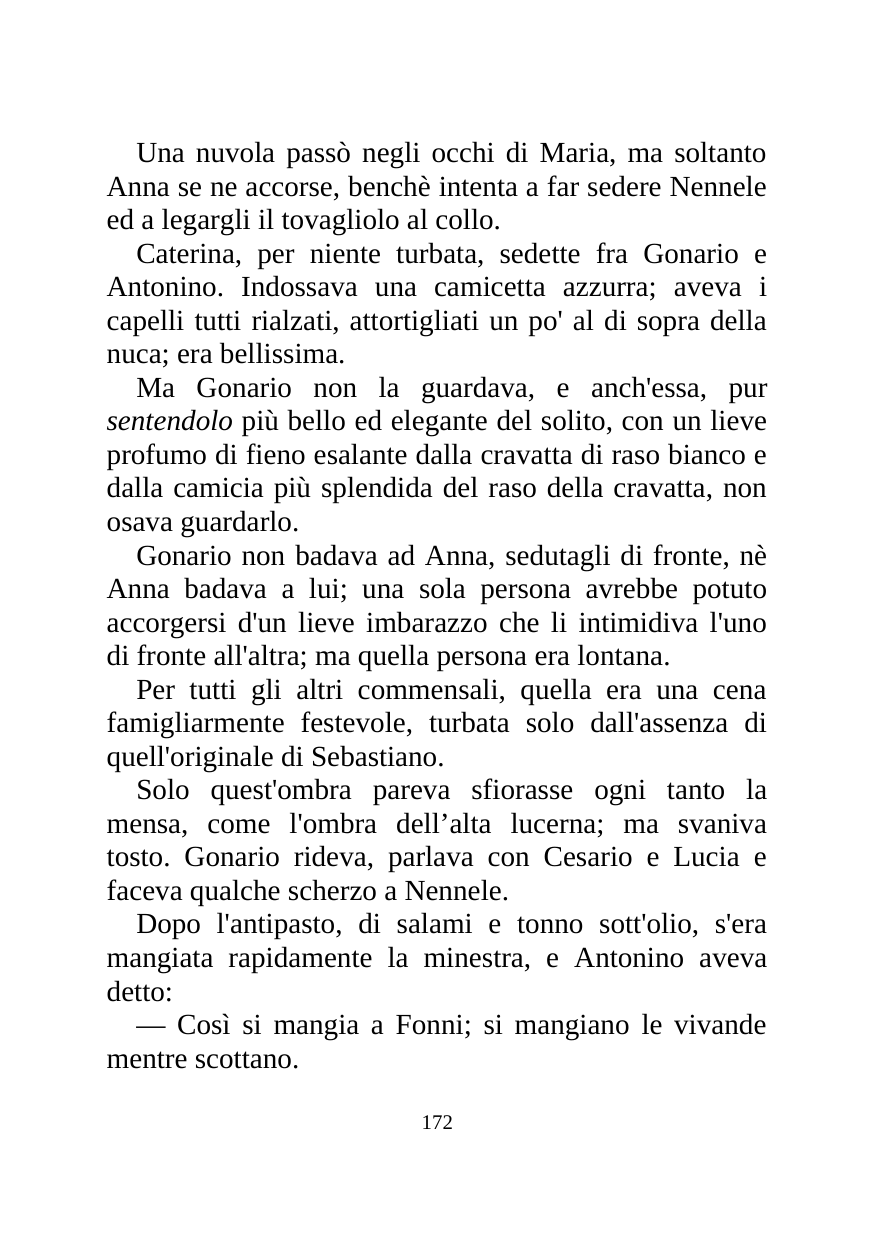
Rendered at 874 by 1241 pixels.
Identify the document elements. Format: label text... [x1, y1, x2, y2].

text Gonario non badava ad Anna, sedutagli di fronte, nè Anna badava a lui; una sola persona avrebbe potuto accorgersi d'un lieve imbarazzo che li intimidiva l'uno di fronte all'altra; ma quella persona era lontana. [106, 538, 768, 672]
text — Così si mangia a Fonni; si mangiano le vivande mentre scottano. [106, 1007, 768, 1074]
text Caterina, per niente turbata, sedette fra Gonario e Antonino. Indossava una camicetta azzurra; aveva i capelli tutti rialzati, attortigliati un po' al di sopra della nuca; era bellissima. [106, 236, 768, 370]
text Ma Gonario non la guardava, e anch'essa, pur sentendolo più bello ed elegante del solito, con un lieve profumo di fieno esalante dalla cravatta di raso bianco e dalla camicia più splendida del raso della cravatta, non osava guardarlo. [106, 370, 768, 538]
text Per tutti gli altri commensali, quella era una cena famigliarmente festevole, turbata solo dall'assenza di quell'originale di Sebastiano. [106, 672, 768, 772]
text Una nuvola passò negli occhi di Maria, ma soltanto Anna se ne accorse, benchè intenta a far sedere Nennele ed a legargli il tovagliolo al collo. [106, 135, 768, 236]
text Dopo l'antipasto, di salami e tonno sott'olio, s'era mangiata rapidamente la minestra, e Antonino aveva detto: [106, 907, 768, 1007]
text Solo quest'ombra pareva sfiorasse ogni tanto la mensa, come l'ombra dell’alta lucerna; ma svaniva tosto. Gonario rideva, parlava con Cesario e Lucia e faceva qualche scherzo a Nennele. [106, 772, 768, 907]
